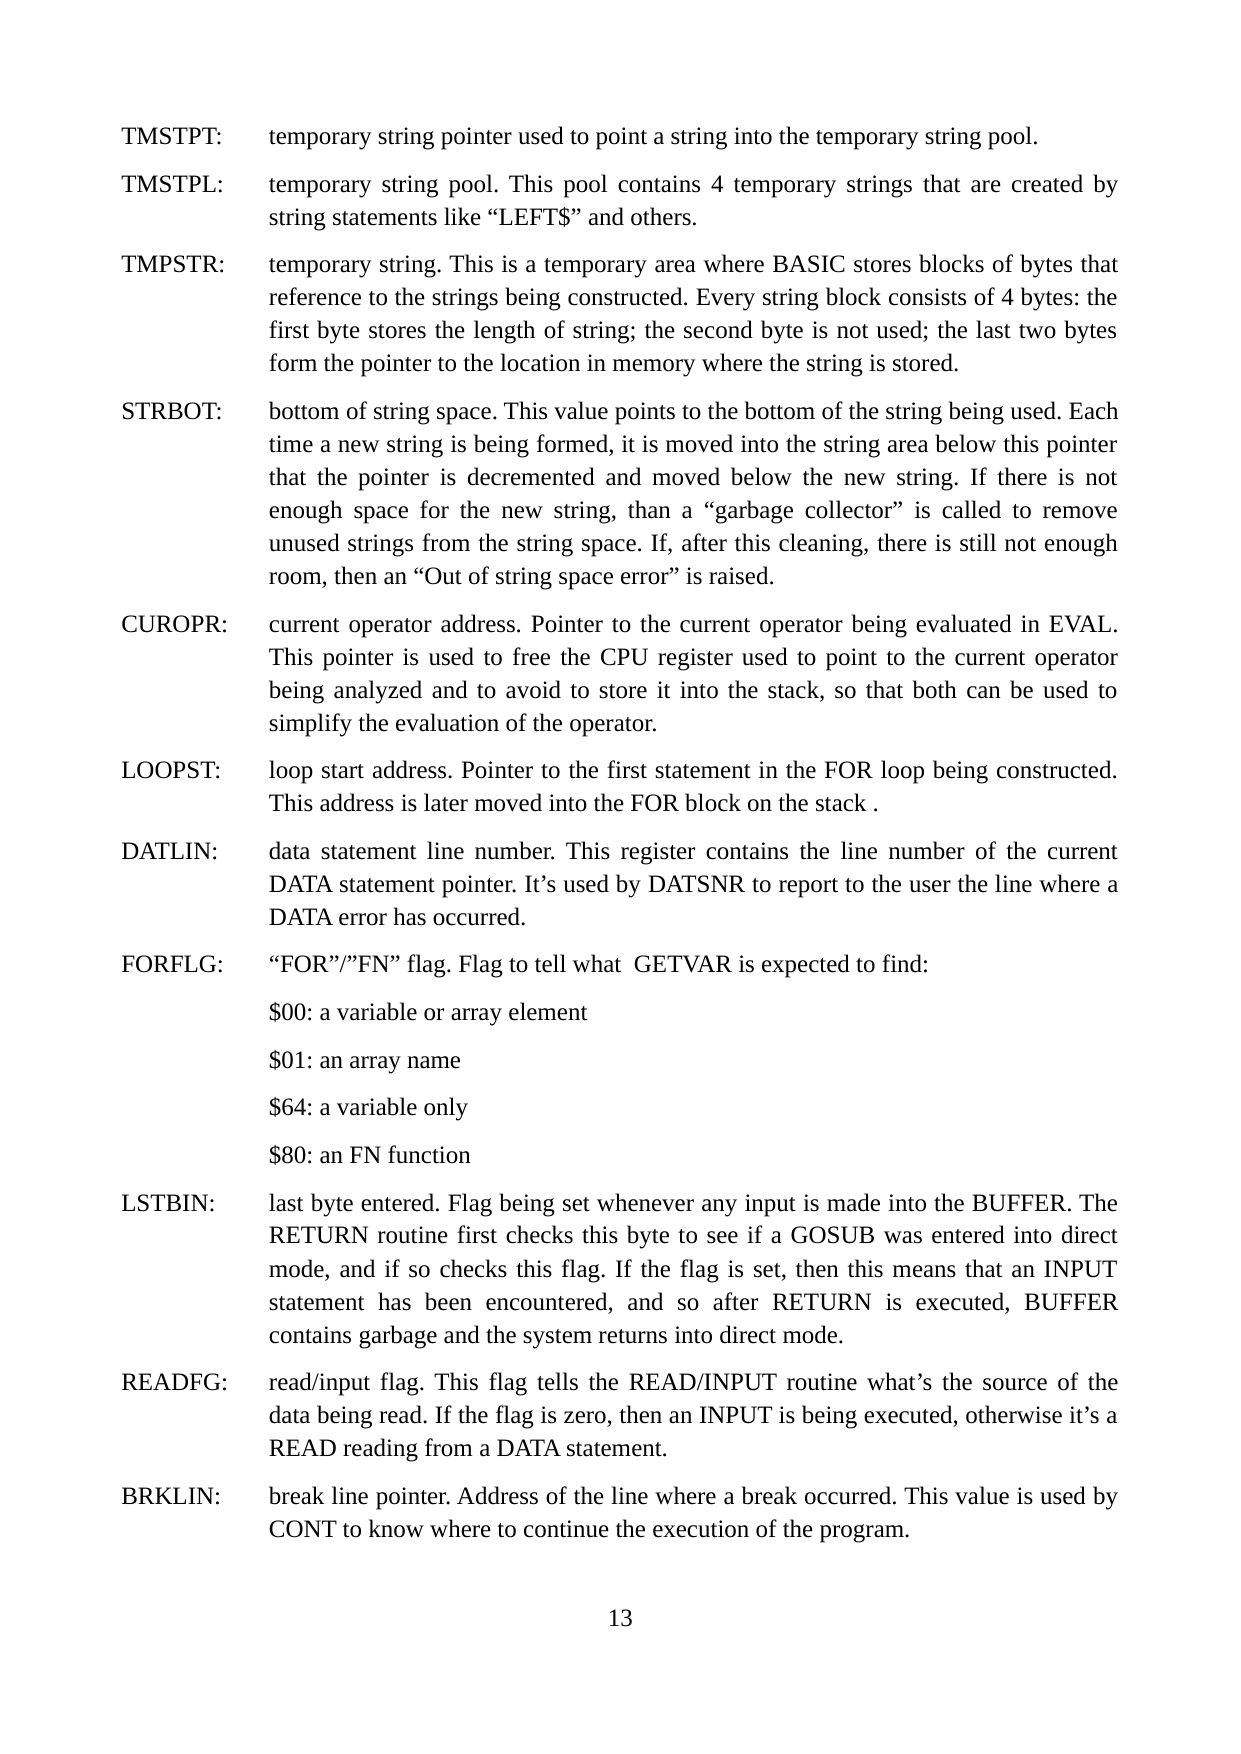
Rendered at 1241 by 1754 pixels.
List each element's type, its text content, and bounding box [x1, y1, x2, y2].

text $01: an array name [121, 1045, 1119, 1073]
text TMPSTR: temporary string. This is a temporary area where BASIC stores blocks of bytes that reference to the strings being constructed. Every string block consists of 4 bytes: the first byte stores the length of string; the second byte is not used; the last two bytes form the pointer to the location in memory where the string is stored. [121, 249, 1119, 377]
text FORFLG: “FOR”/”FN” flag. Flag to tell what GETVAR is expected to find: [121, 949, 1119, 978]
text $00: a variable or array element [121, 997, 1119, 1026]
text LSTBIN: last byte entered. Flag being set whenever any input is made into the BUFFER. The RETURN routine first checks this byte to see if a GOSUB was entered into direct mode, and if so checks this flag. If the flag is set, then this means that an INPUT statement has been encountered, and so after RETURN is executed, BUFFER contains garbage and the system returns into direct mode. [121, 1188, 1119, 1348]
text DATLIN: data statement line number. This register contains the line number of the current DATA statement pointer. It’s used by DATSNR to report to the user the line where a DATA error has occurred. [121, 836, 1119, 931]
text LOOPST: loop start address. Pointer to the first statement in the FOR loop being constructed. This address is later moved into the FOR block on the stack . [121, 755, 1119, 817]
text STRBOT: bottom of string space. This value points to the bottom of the string being used. Each time a new string is being formed, it is moved into the string area below this pointer that the pointer is decremented and moved below the new string. If there is not enough space for the new string, than a “garbage collector” is called to remove unused strings from the string space. If, after this cleaning, there is still not enough room, then an “Out of string space error” is raised. [121, 396, 1119, 590]
text TMSTPL: temporary string pool. This pool contains 4 temporary strings that are created by string statements like “LEFT$” and others. [121, 169, 1119, 230]
text READFG: read/input flag. This flag tells the READ/INPUT routine what’s the source of the data being read. If the flag is zero, then an INPUT is being executed, otherwise it’s a READ reading from a DATA statement. [121, 1367, 1119, 1462]
text TMSTPT: temporary string pointer used to point a string into the temporary string pool. [121, 121, 1119, 150]
text $64: a variable only [121, 1092, 1119, 1121]
text CUROPR: current operator address. Pointer to the current operator being evaluated in EVAL. This pointer is used to free the CPU register used to point to the current operator being analyzed and to avoid to store it into the stack, so that both can be used to simplify the evaluation of the operator. [121, 609, 1119, 736]
text $80: an FN function [121, 1140, 1119, 1169]
text BRKLIN: break line pointer. Address of the line where a break occurred. This value is used by CONT to know where to continue the execution of the program. [121, 1481, 1119, 1543]
